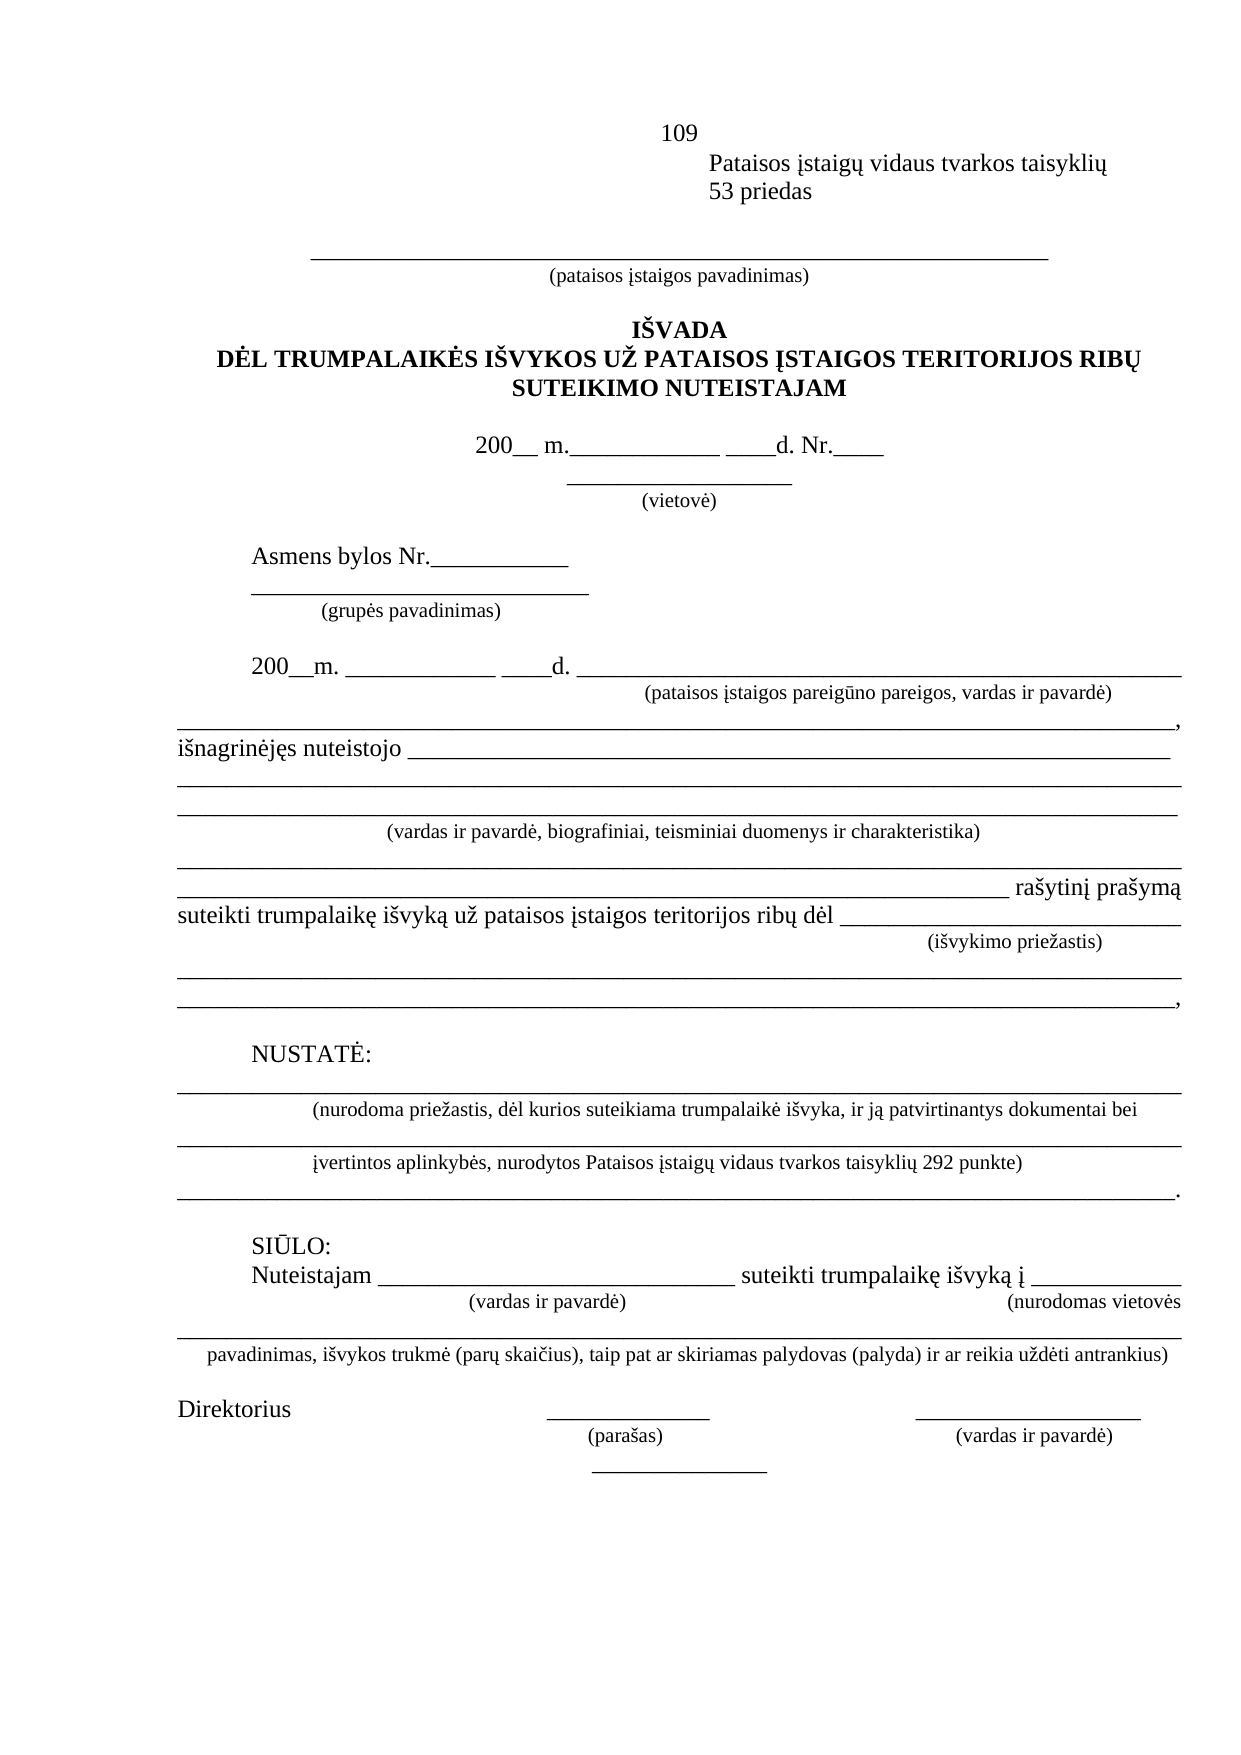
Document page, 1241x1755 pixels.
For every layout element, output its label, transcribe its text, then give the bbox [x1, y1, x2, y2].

text 53 priedas [177, 176, 1181, 205]
text ___________________________ [177, 569, 1181, 598]
text (pataisos įstaigos pareigūno pareigos, vardas ir pavardė) [177, 680, 1181, 704]
text Pataisos įstaigų vidaus tvarkos taisyklių [709, 148, 1181, 176]
text (nurodoma priežastis, dėl kurios suteikiama trumpalaikė išvyka, ir ją patvirtinantys dokumentai bei [177, 1097, 1181, 1121]
text (pataisos įstaigos pavadinimas) [177, 263, 1181, 287]
text SIŪLO: [177, 1231, 1181, 1260]
text (grupės pavadinimas) [177, 598, 1181, 622]
text (vietovė) [177, 488, 1181, 512]
text Direktorius _____________ __________________ [177, 1394, 1181, 1423]
text __________________ [177, 459, 1181, 488]
text . [177, 1174, 1181, 1203]
text Asmens bylos Nr.___________ [177, 541, 1181, 569]
text (parašas) (vardas ir pavardė) [177, 1423, 1181, 1447]
text IŠVADA [177, 315, 1181, 344]
text išnagrinėjęs nuteistojo _____________________________________________________________ [177, 733, 1181, 761]
text pavadinimas, išvykos trukmė (parų skaičius), taip pat ar skiriamas palydovas (palyda) ir ar reikia uždėti antrankius) [177, 1342, 1181, 1366]
text NUSTATĖ: [177, 1039, 1181, 1068]
text įvertintos aplinkybės, nurodytos Pataisos įstaigų vidaus tvarkos taisyklių 292 punkte) [177, 1150, 1181, 1174]
text ______________ [177, 1447, 1181, 1476]
text rašytinį prašymą [177, 872, 1181, 900]
text , [177, 704, 1181, 733]
text , [177, 982, 1181, 1011]
text suteikti trumpalaikę išvyką už pataisos įstaigos teritorijos ribų dėl [177, 900, 1181, 929]
text (vardas ir pavardė) (nurodomas vietovės [177, 1289, 1181, 1313]
text Nuteistajam suteikti trumpalaikę išvyką į ____________ [177, 1260, 1181, 1289]
text 200__ m.____________ ____d. Nr.____ [177, 430, 1181, 459]
text (vardas ir pavardė, biografiniai, teisminiai duomenys ir charakteristika) [177, 819, 1181, 843]
text SUTEIKIMO NUTEISTAJAM [177, 373, 1181, 402]
text 200__m. ____________ ____d. [177, 651, 1181, 680]
text ___________________________________________________________ [177, 234, 1181, 263]
text (išvykimo priežastis) [177, 929, 1181, 953]
text DĖL TRUMPALAIKĖS IŠVYKOS UŽ PATAISOS ĮSTAIGOS TERITORIJOS RIBŲ [177, 344, 1181, 373]
text ________________________________________________________________________________ [177, 790, 1181, 819]
